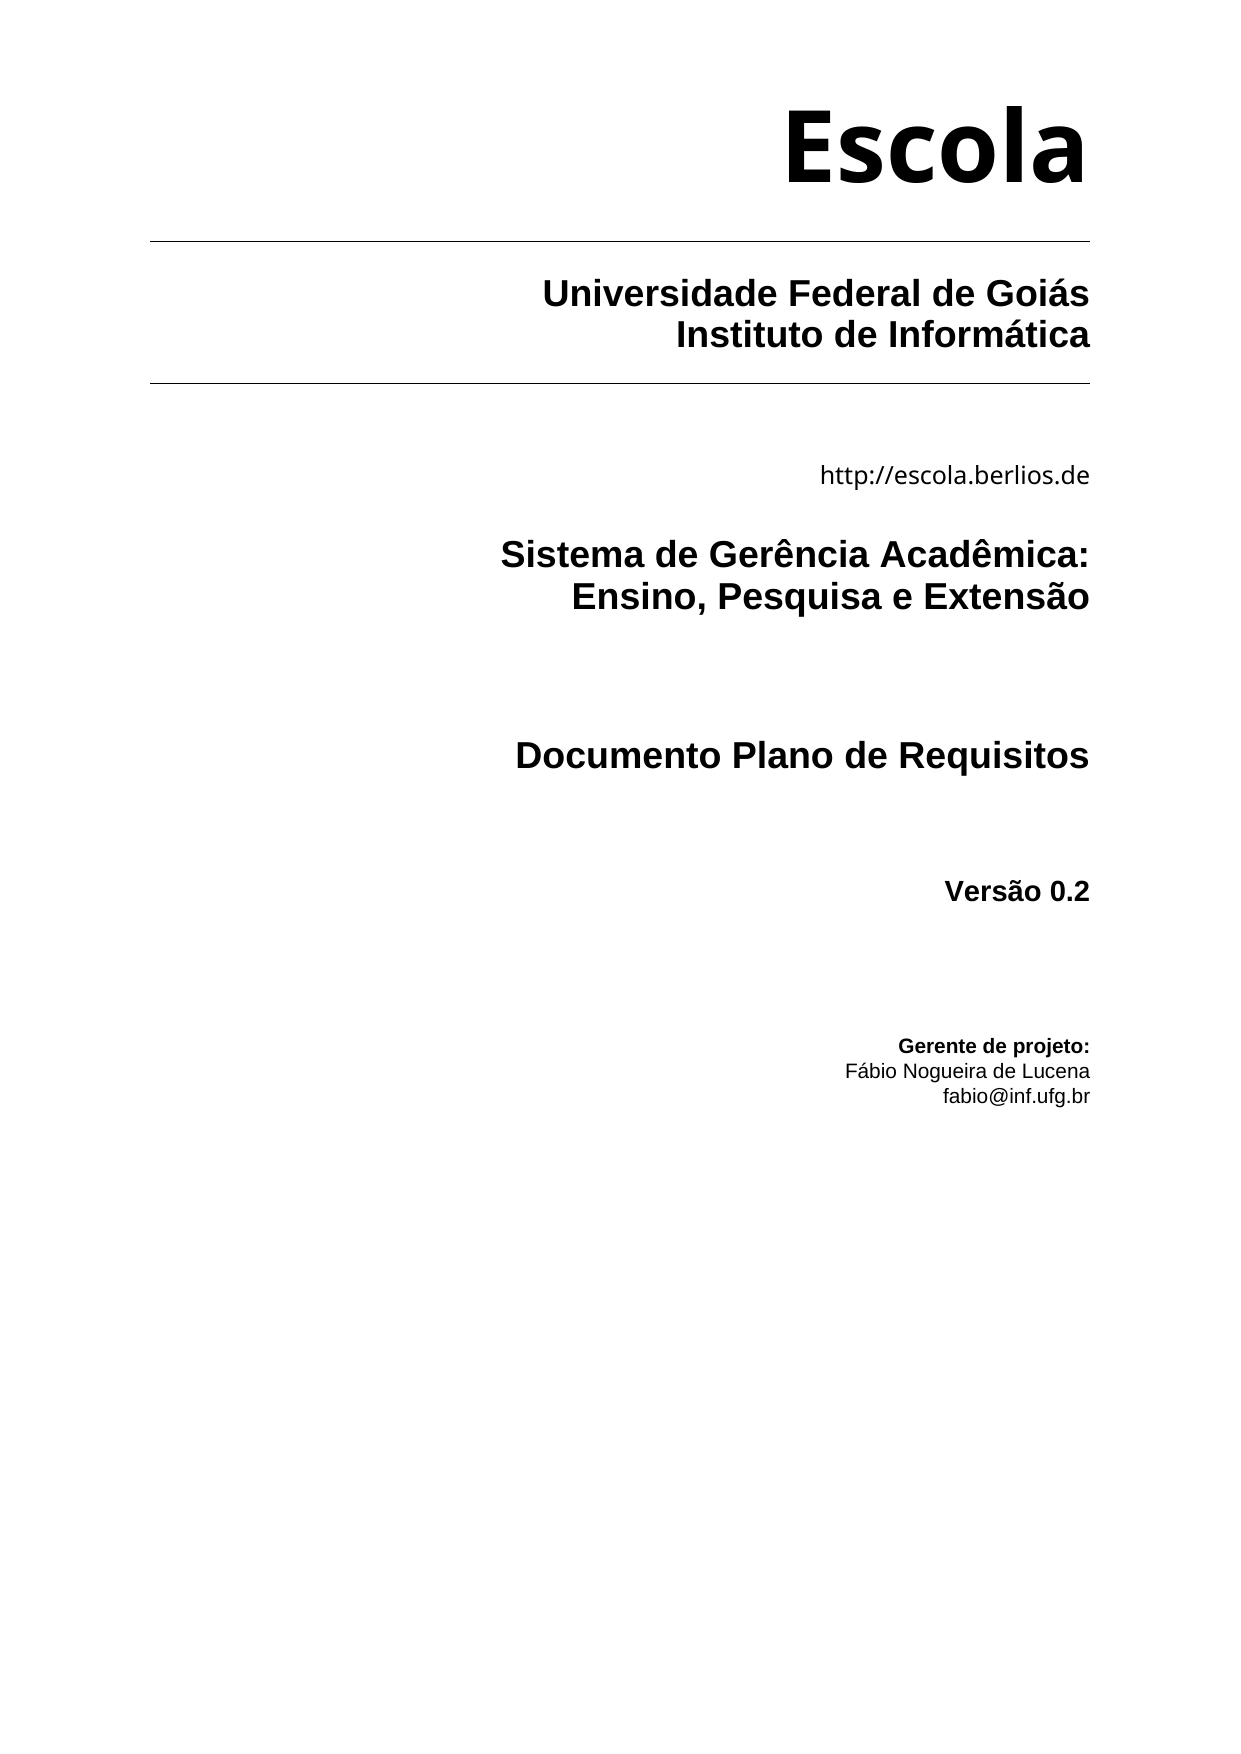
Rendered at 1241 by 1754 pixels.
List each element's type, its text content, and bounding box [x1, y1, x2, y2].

text Fábio Nogueira de Lucena fabio@inf.ufg.br [150, 1058, 1090, 1133]
title Documento Plano de Requisitos [150, 734, 1090, 776]
text Gerente de projeto: [150, 1033, 1090, 1058]
title http://escola.berlios.de Sistema de Gerência Acadêmica: Ensino, Pesquisa e Extensão [150, 458, 1090, 618]
title Versão 0.2 [150, 875, 1090, 908]
